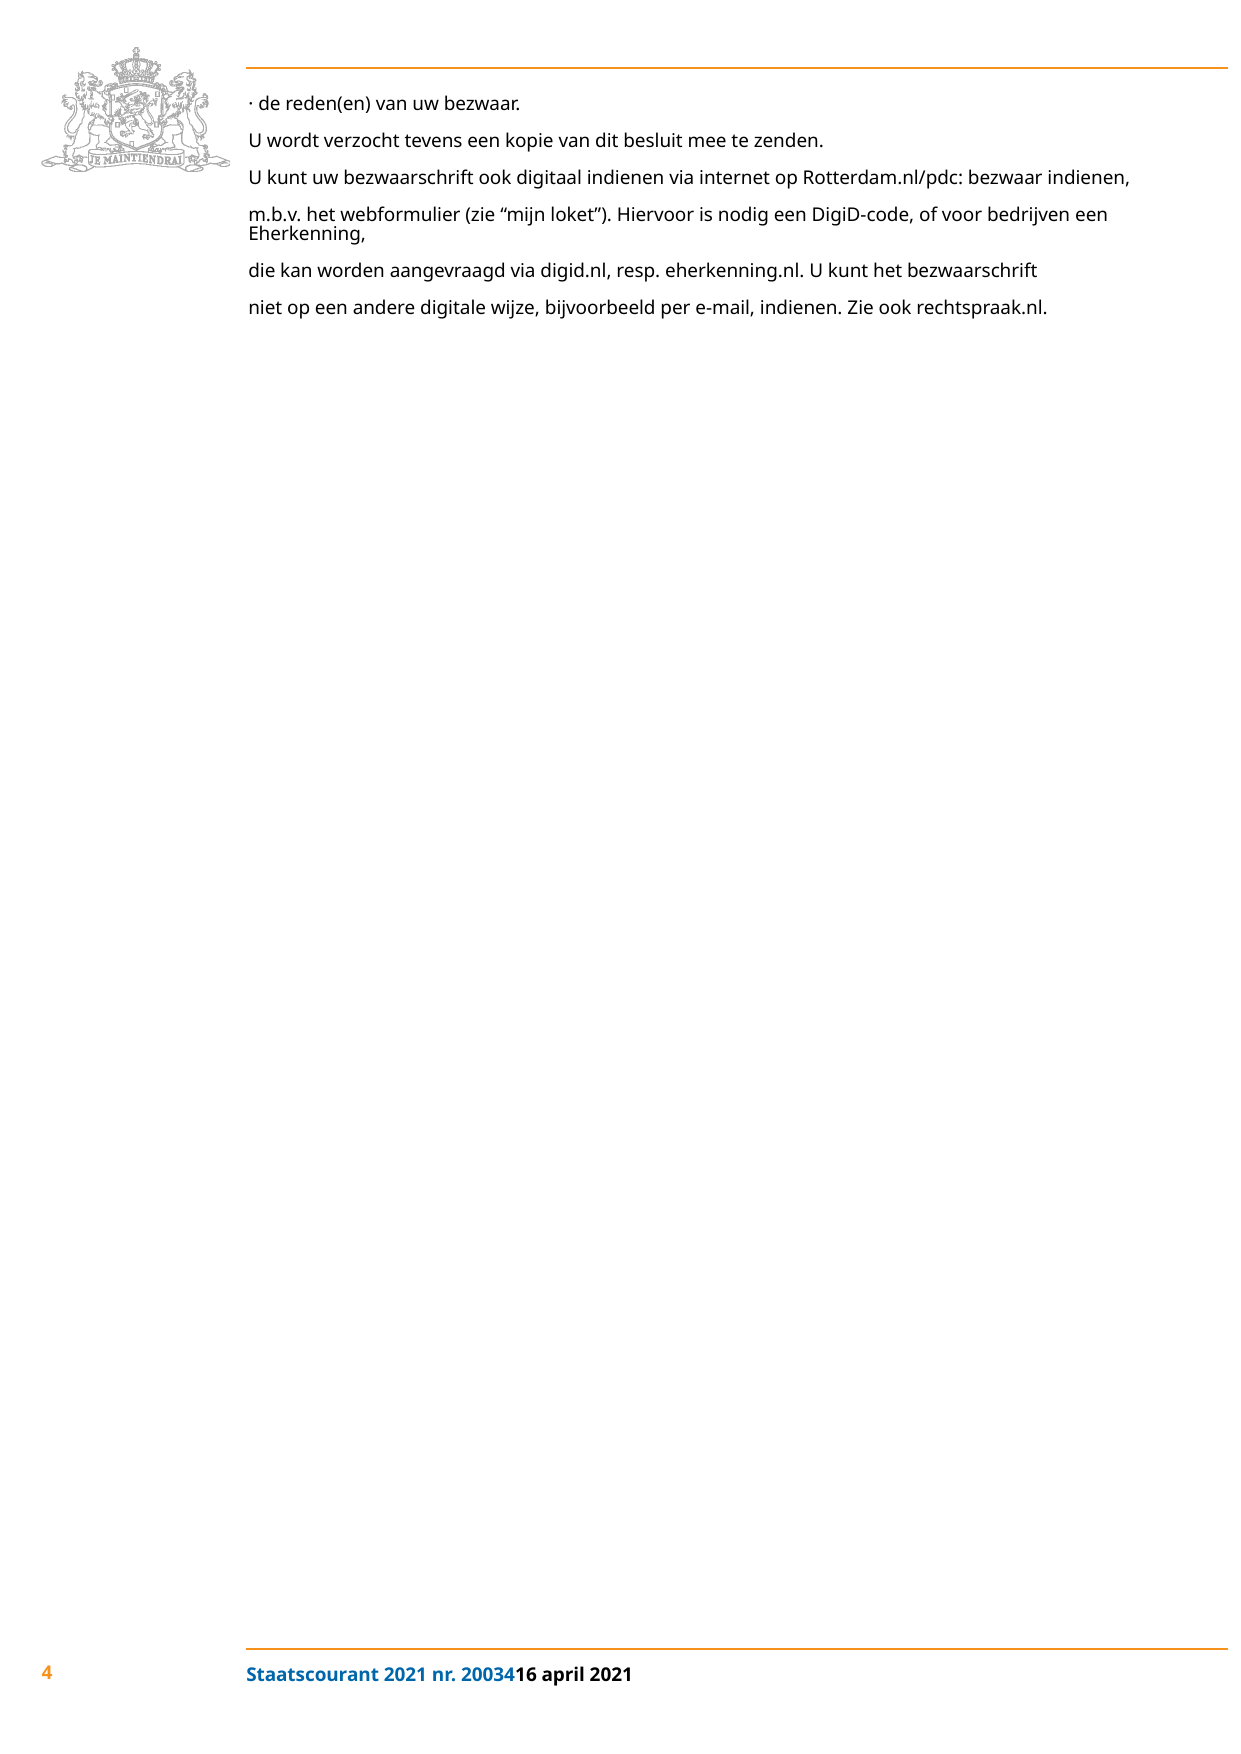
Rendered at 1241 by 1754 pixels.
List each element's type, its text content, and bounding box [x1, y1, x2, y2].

text U wordt verzocht tevens een kopie van dit besluit mee te zenden. [248, 132, 1152, 151]
text m.b.v. het webformulier (zie “mijn loket”). Hiervoor is nodig een DigiD-code, of voor bedrijven een Eherkenning, [248, 206, 1152, 244]
text niet op een andere digitale wijze, bijvoorbeeld per e-mail, indienen. Zie ook rechtspraak.nl. [248, 299, 1152, 318]
text U kunt uw bezwaarschrift ook digitaal indienen via internet op Rotterdam.nl/pdc: bezwaar indienen, [248, 169, 1152, 188]
text die kan worden aangevraagd via digid.nl, resp. eherkenning.nl. U kunt het bezwaarschrift [248, 262, 1152, 281]
text · de reden(en) van uw bezwaar. [248, 95, 1152, 114]
picture [41, 47, 231, 172]
